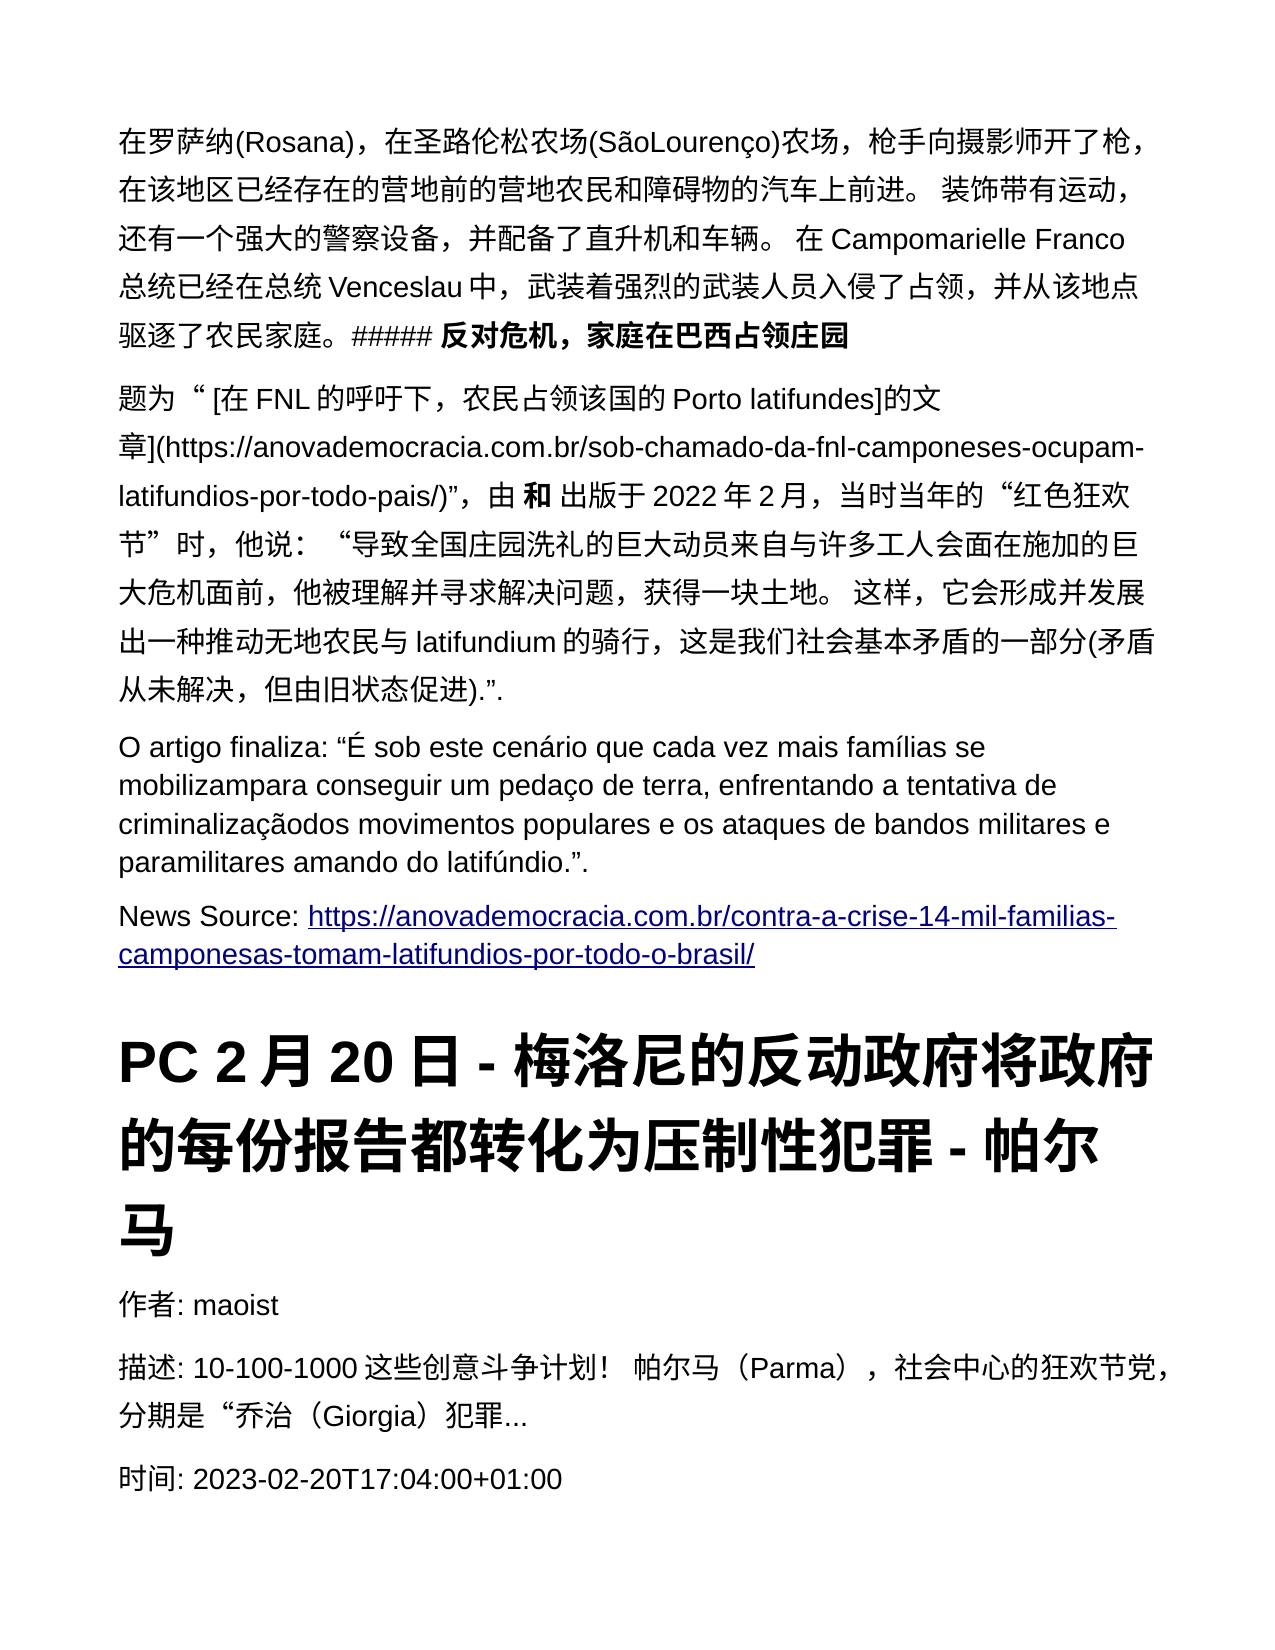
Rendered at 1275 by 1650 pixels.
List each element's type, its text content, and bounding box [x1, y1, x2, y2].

text O artigo finaliza: “É sob este cenário que cada vez mais famílias se mobilizampara conseguir um pedaço de terra, enfrentando a tentativa de criminalizaçãodos movimentos populares e os ataques de bandos militares e paramilitares amando do latifúndio.”. [118, 730, 1157, 879]
subtitle PC 2月20日 - 梅洛尼的反动政府将政府的每份报告都转化为压制性犯罪 - 帕尔马 [118, 1015, 1157, 1269]
text News Source: https://anovademocracia.com.br/contra-a-crise-14-mil-familias-camponesas-tomam-latifundios-por-todo-o-brasil/ [118, 898, 1157, 971]
text 描述: 10-100-1000这些创意斗争计划！ 帕尔马（Parma），社会中心的狂欢节党，分期是“乔治（Giorgia）犯罪... [118, 1344, 1157, 1435]
text 时间: 2023-02-20T17:04:00+01:00 [118, 1456, 1157, 1498]
text 作者: maoist [118, 1281, 1157, 1323]
text 在罗萨纳(Rosana)，在圣路伦松农场(SãoLourenço)农场，枪手向摄影师开了枪，在该地区已经存在的营地前的营地农民和障碍物的汽车上前进。 装饰带有运动，还有一个强大的警察设备，并配备了直升机和车辆。 在Campomarielle Franco总统已经在总统Venceslau中，武装着强烈的武装人员入侵了占领，并从该地点驱逐了农民家庭。##### 反对危机，家庭在巴西占领庄园 [118, 118, 1157, 354]
text 题为“ [在FNL的呼吁下，农民占领该国的Porto latifundes]的文章](https://anovademocracia.com.br/sob-chamado-da-fnl-camponeses-ocupam-latifundios-por-todo-pais/)”，由 和 出版于2022年2月，当时当年的“红色狂欢节”时，他说：“导致全国庄园洗礼的巨大动员来自与许多工人会面在施加的巨大危机面前，他被理解并寻求解决问题，获得一块土地。 这样，它会形成并发展出一种推动无地农民与latifundium的骑行，这是我们社会基本矛盾的一部分(矛盾从未解决，但由旧状态促进).”. [118, 375, 1157, 709]
